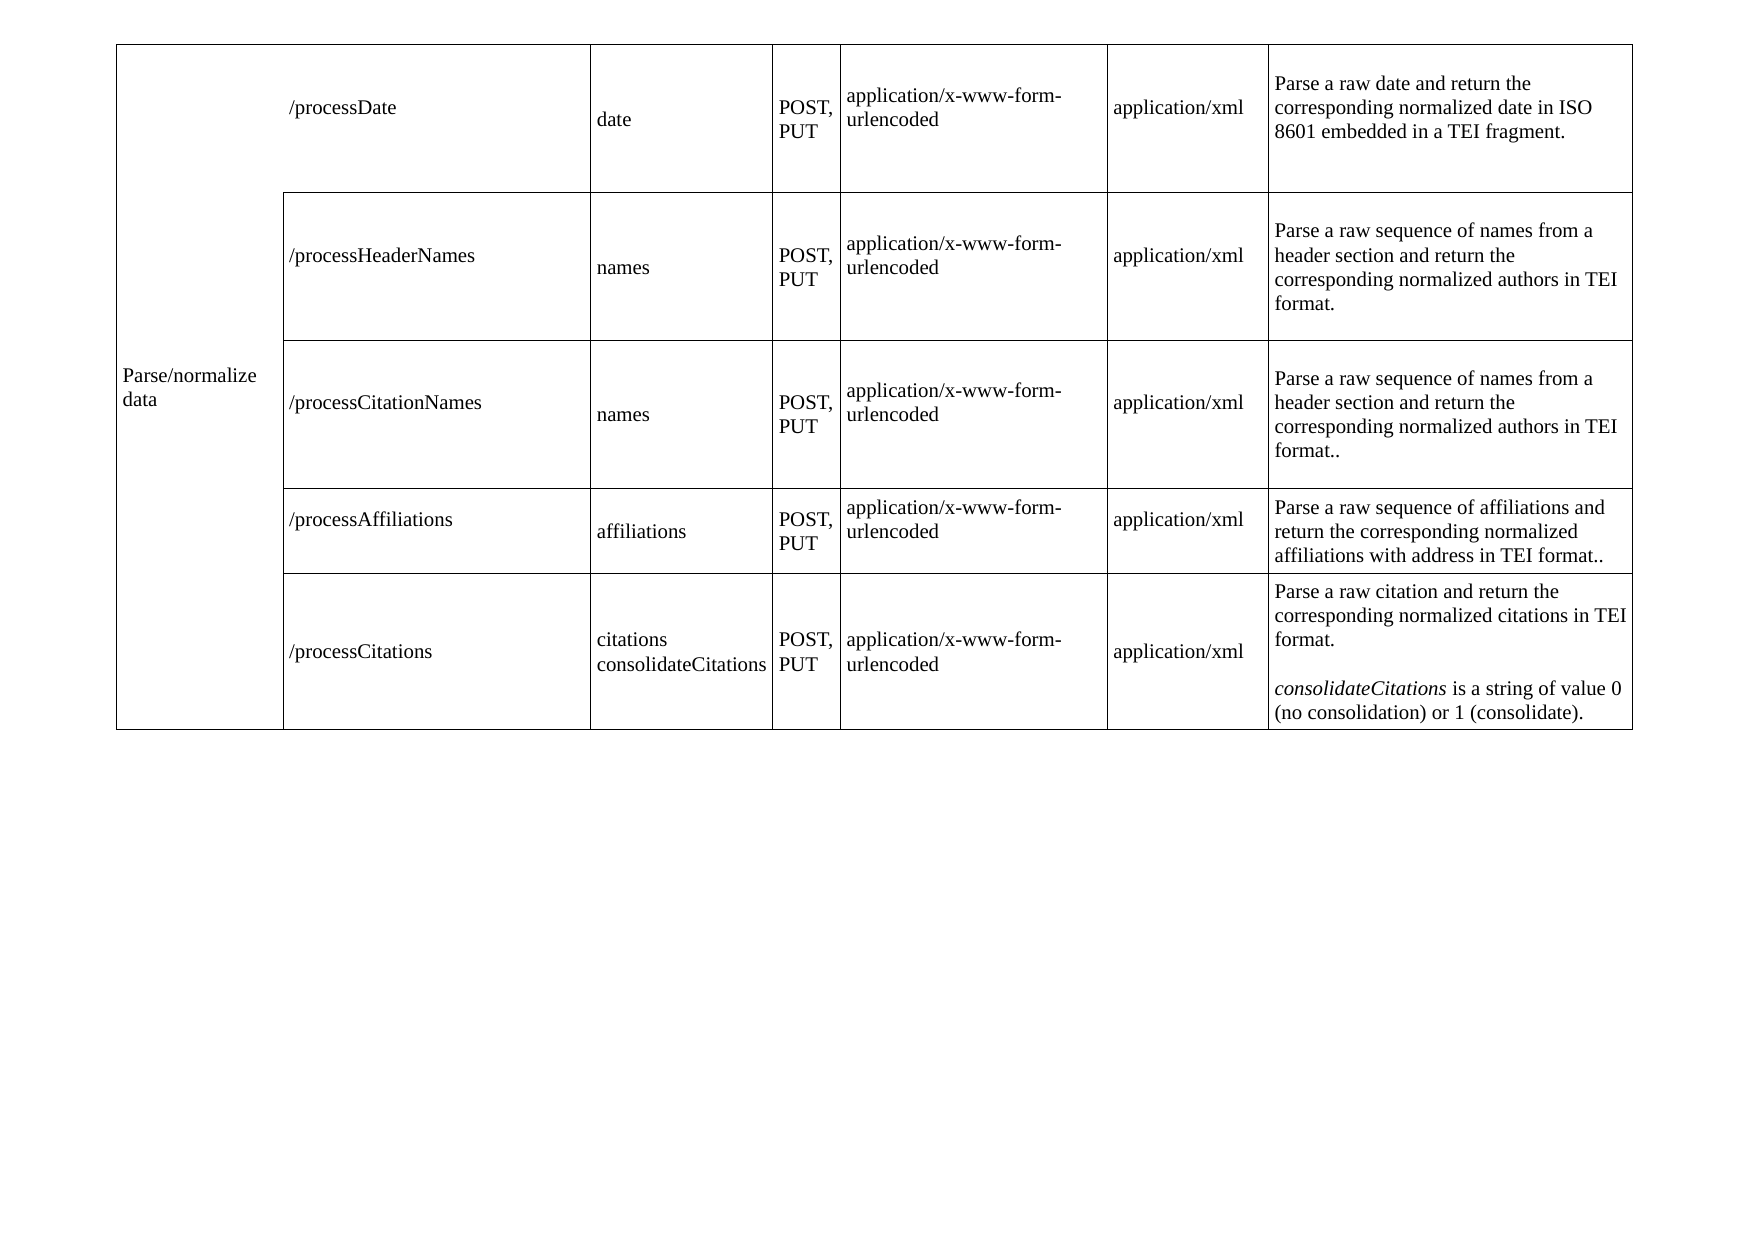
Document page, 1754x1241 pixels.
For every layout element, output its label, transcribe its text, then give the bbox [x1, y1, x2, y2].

table_header /processDate [283, 45, 590, 192]
table_cell application/xml [1108, 341, 1268, 488]
table_cell application/xml [1108, 193, 1268, 340]
table_cell POST, PUT [773, 341, 840, 488]
table_header Parse a raw date and return the corresponding normalized date in ISO 8601 embedded in a TEI fragment. [1269, 45, 1632, 192]
table_cell application/x-www-form-urlencoded [841, 574, 1107, 729]
table_header application/x-www-form-urlencoded [841, 45, 1107, 192]
table_cell Parse a raw sequence of names from a header section and return the corresponding normalized authors in TEI format.. [1269, 341, 1632, 488]
table_cell application/xml [1108, 574, 1268, 729]
table_header date [591, 45, 772, 192]
table_cell application/xml [1108, 489, 1268, 572]
table_cell Parse a raw sequence of affiliations and return the corresponding normalized affiliations with address in TEI format.. [1269, 489, 1632, 572]
table_cell affiliations [591, 489, 772, 572]
table_cell names [591, 193, 772, 340]
table_cell citations consolidateCitations [591, 574, 772, 729]
table_cell /processCitationNames [284, 341, 590, 488]
table_cell POST, PUT [773, 489, 840, 572]
table_header POST, PUT [773, 45, 840, 192]
table_cell Parse a raw sequence of names from a header section and return the corresponding normalized authors in TEI format. [1269, 193, 1632, 340]
table_cell Parse a raw citation and return the corresponding normalized citations in TEI format. consolidateCitations is a string of value 0 (no consolidation) or 1 (consolidate). [1269, 574, 1632, 729]
table_cell POST, PUT [773, 574, 840, 729]
table_cell application/x-www-form-urlencoded [841, 193, 1107, 340]
table_cell application/x-www-form-urlencoded [841, 341, 1107, 488]
table_header application/xml [1108, 45, 1268, 192]
table_cell /processCitations [284, 574, 590, 729]
table_cell /processAffiliations [284, 489, 590, 572]
table_cell POST, PUT [773, 193, 840, 340]
table_cell /processHeaderNames [284, 193, 590, 340]
table_cell Parse/normalize data [117, 45, 283, 729]
table_cell names [591, 341, 772, 488]
table_cell application/x-www-form-urlencoded [841, 489, 1107, 572]
